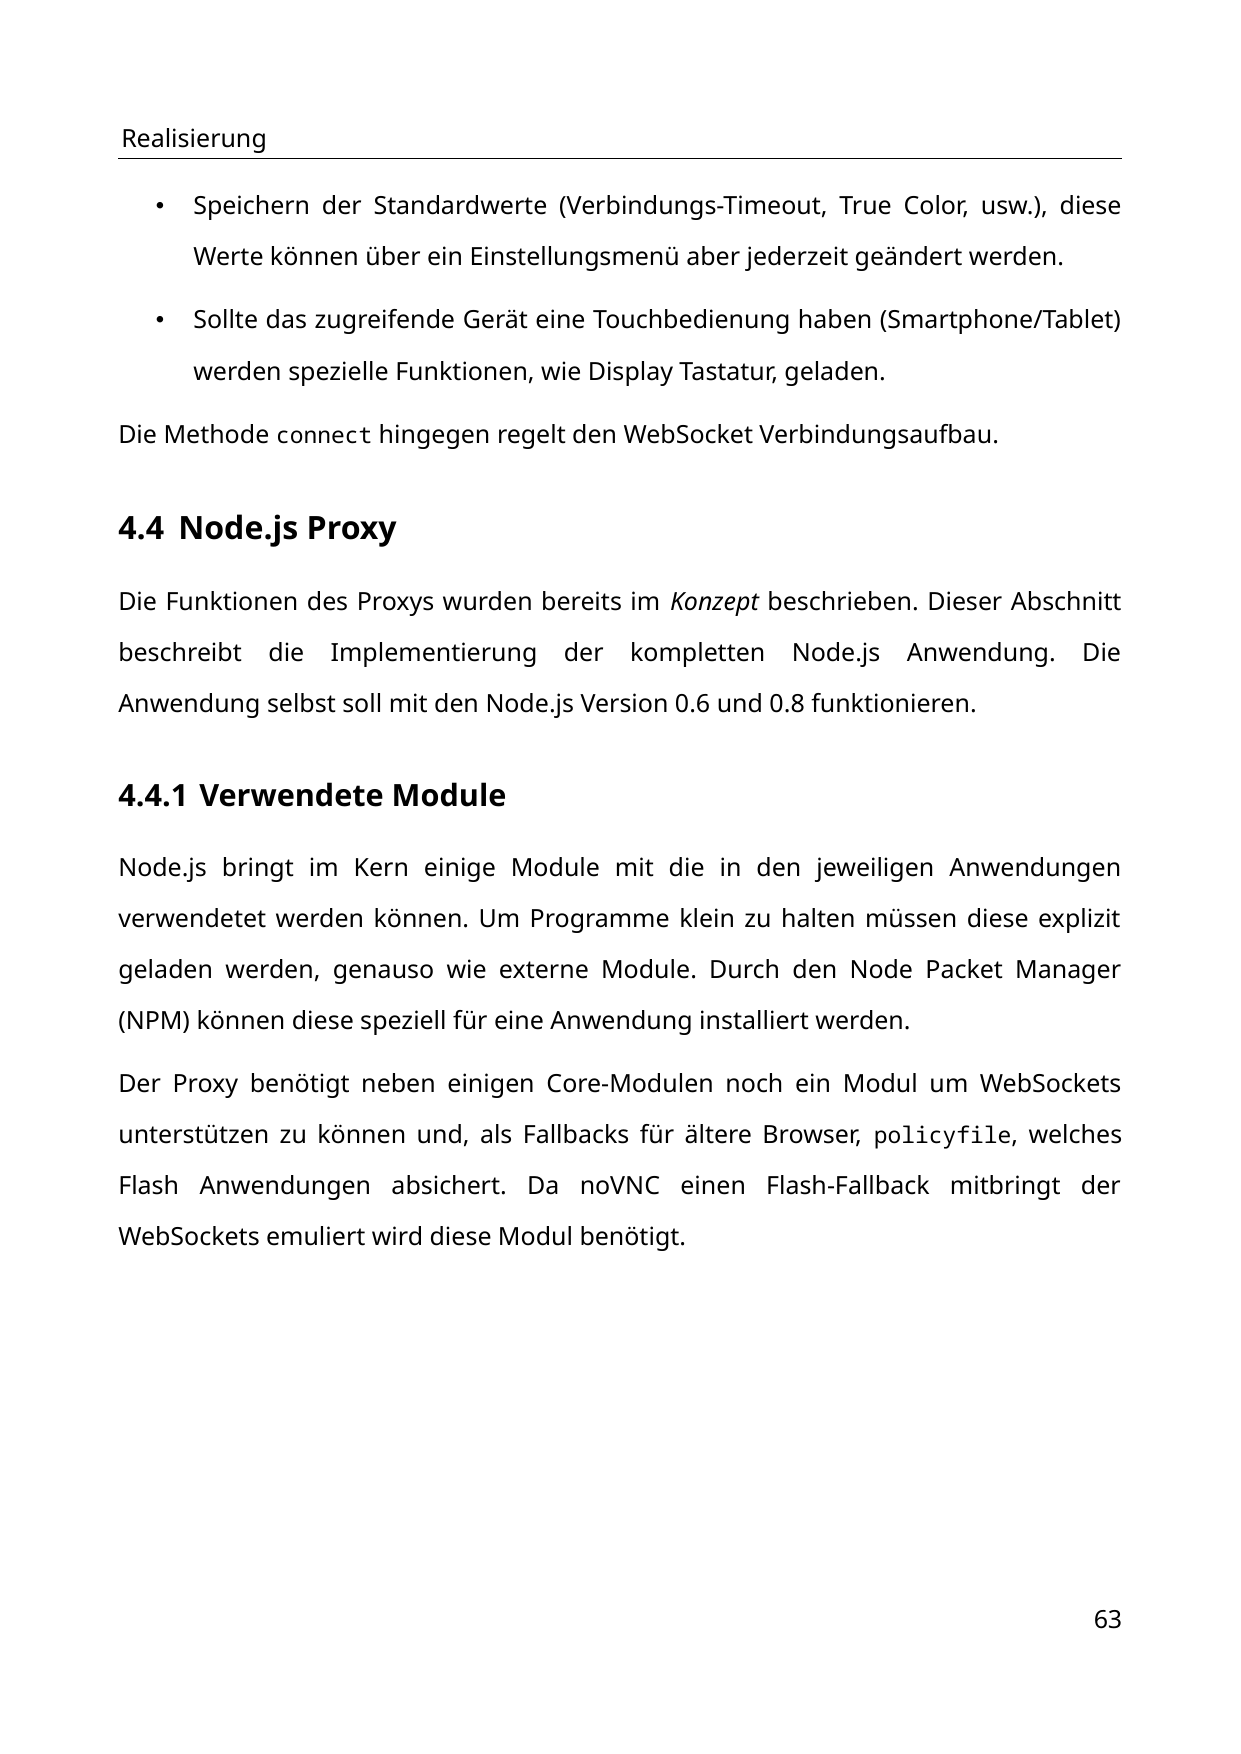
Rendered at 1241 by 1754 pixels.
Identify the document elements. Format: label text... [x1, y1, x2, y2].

text Die Methode connect hingegen regelt den WebSocket Verbindungsaufbau. [118, 417, 1122, 451]
text Der Proxy benötigt neben einigen Core-Modulen noch ein Modul um WebSockets unterstützen zu können und, als Fallbacks für ältere Browser, policyfile, welches Flash Anwendungen absichert. Da noVNC einen Flash-Fallback mitbringt der WebSockets emuliert wird diese Modul benötigt. [118, 1066, 1122, 1253]
text Node.js bringt im Kern einige Module mit die in den jeweiligen Anwendungen verwendetet werden können. Um Programme klein zu halten müssen diese explizit geladen werden, genauso wie externe Module. Durch den Node Packet Manager (NPM) können diese speziell für eine Anwendung installiert werden. [118, 849, 1122, 1036]
list Speichern der Standardwerte (Verbindungs-Timeout, True Color, usw.), diese Werte können über ein Einstellungsmenü aber jederzeit geändert werden. [156, 188, 1122, 273]
subtitle Node.js Proxy [118, 505, 1122, 549]
subtitle Verwendete Module [118, 774, 1122, 816]
list Sollte das zugreifende Gerät eine Touchbedienung haben (Smartphone/Tablet) werden spezielle Funktionen, wie Display Tastatur, geladen. [156, 302, 1122, 387]
text Die Funktionen des Proxys wurden bereits im Konzept beschrieben. Dieser Abschnitt beschreibt die Implementierung der kompletten Node.js Anwendung. Die Anwendung selbst soll mit den Node.js Version 0.6 und 0.8 funktionieren. [118, 583, 1122, 719]
